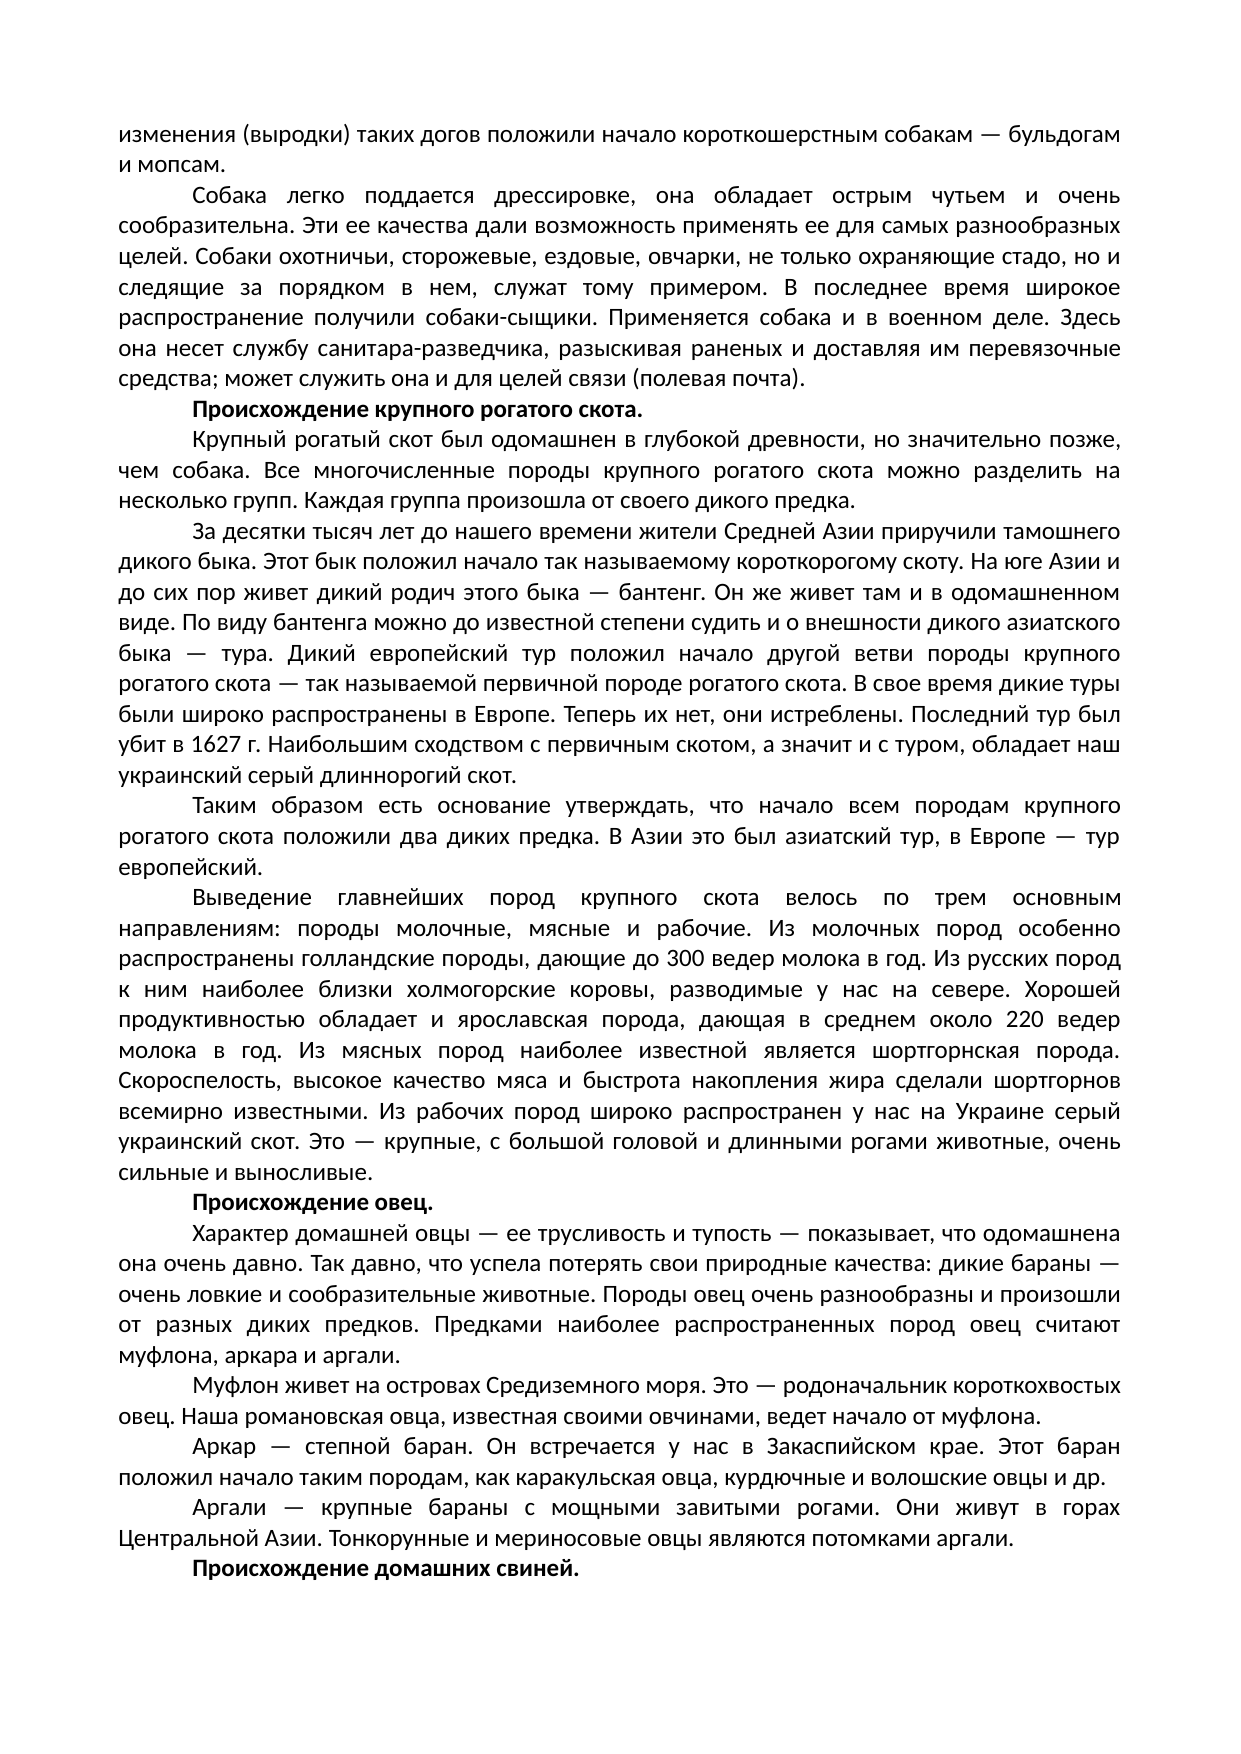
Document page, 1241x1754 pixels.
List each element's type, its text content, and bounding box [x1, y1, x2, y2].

text Аркар — степной баран. Он встречается у нас в Закаспийском крае. Этот баран положил начало таким породам, как каракульская овца, курдючные и волошские овцы и др. [118, 1431, 1122, 1492]
text Крупный рогатый скот был одомашнен в глубокой древности, но значительно позже, чем собака. Все многочисленные породы крупного рогатого скота можно разделить на несколько групп. Каждая группа произошла от своего дикого предка. [118, 423, 1122, 515]
text Аргали — крупные бараны с мощными завитыми рогами. Они живут в горах Центральной Азии. Тонкорунные и мериносовые овцы являются потомками аргали. [118, 1492, 1122, 1553]
text Происхождение домашних свиней. [118, 1553, 1122, 1583]
text Происхождение крупного рогатого скота. [118, 393, 1122, 423]
text Муфлон живет на островах Средиземного моря. Это — родоначальник короткохвостых овец. Наша романовская овца, известная своими овчинами, ведет начало от муфлона. [118, 1369, 1122, 1431]
text Выведение главнейших пород крупного скота велось по трем основным направлениям: породы молочные, мясные и рабочие. Из молочных пород особенно распространены голландские породы, дающие до 300 ведер молока в год. Из русских пород к ним наиболее близки холмогорские коровы, разводимые у нас на севере. Хорошей продуктивностью обладает и ярославская порода, дающая в среднем около 220 ведер молока в год. Из мясных пород наиболее известной является шортгорнская порода. Скороспелость, высокое качество мяса и быстрота накопления жира сделали шортгорнов всемирно известными. Из рабочих пород широко распространен у нас на Украине серый украинский скот. Это — крупные, с большой головой и длинными рогами животные, очень сильные и выносливые. [118, 881, 1122, 1186]
text Собака легко поддается дрессировке, она обладает острым чутьем и очень сообразительна. Эти ее качества дали возможность применять ее для самых разнообразных целей. Собаки охотничьи, сторожевые, ездовые, овчарки, не только охраняющие стадо, но и следящие за порядком в нем, служат тому примером. В последнее время широкое распространение получили собаки-сыщики. Применяется собака и в военном деле. Здесь она несет службу санитара-разведчика, разыскивая раненых и доставляя им перевязочные средства; может служить она и для целей связи (полевая почта). [118, 179, 1122, 393]
text За десятки тысяч лет до нашего времени жители Средней Азии приручили тамошнего дикого быка. Этот бык положил начало так называемому короткорогому скоту. На юге Азии и до сих пор живет дикий родич этого быка — бантенг. Он же живет там и в одомашненном виде. По виду бантенга можно до известной степени судить и о внешности дикого азиатского быка — тура. Дикий европейский тур положил начало другой ветви породы крупного рогатого скота — так называемой первичной породе рогатого скота. В свое время дикие туры были широко распространены в Европе. Теперь их нет, они истреблены. Последний тур был убит в 1627 г. Наибольшим сходством с первичным скотом, а значит и с туром, обладает наш украинский серый длиннорогий скот. [118, 515, 1122, 789]
text Характер домашней овцы — ее трусливость и тупость — показывает, что одомашнена она очень давно. Так давно, что успела потерять свои природные качества: дикие бараны — очень ловкие и сообразительные животные. Породы овец очень разнообразны и произошли от разных диких предков. Предками наиболее распространенных пород овец считают муфлона, аркара и аргали. [118, 1217, 1122, 1369]
text Таким образом есть основание утверждать, что начало всем породам крупного рогатого скота положили два диких предка. В Азии это был азиатский тур, в Европе — тур европейский. [118, 789, 1122, 881]
text изменения (выродки) таких догов положили начало короткошерстным собакам — бульдогам и мопсам. [118, 118, 1122, 179]
text Происхождение овец. [118, 1186, 1122, 1217]
